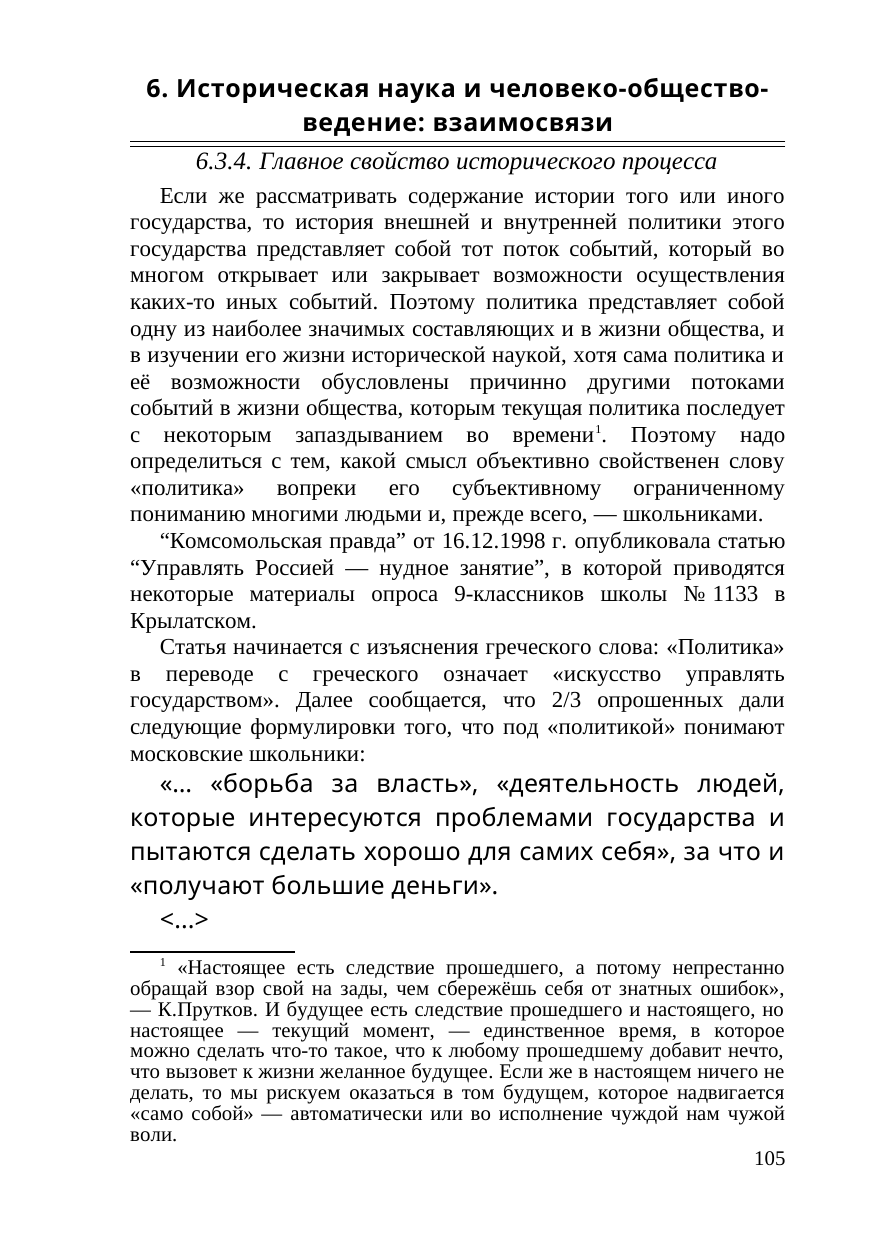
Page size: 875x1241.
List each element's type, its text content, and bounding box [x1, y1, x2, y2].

text “Комсомольская правда” от 16.12.1998 г. опубликовала статью “Управлять Россией — нудное занятие”, в которой приводятся некоторые материалы опроса 9-классников школы № 1133 в Крылатском. [130, 527, 785, 633]
text Если же рассматривать содержание истории того или иного государства, то история внешней и внутренней политики этого государства представляет собой тот поток событий, который во многом открывает или закрывает возможности осуществления каких-то иных событий. Поэтому политика представляет собой одну из наиболее значимых составляющих и в жизни общества, и в изучении его жизни исторической наукой, хотя сама политика и её возможности обусловлены причинно другими потоками событий в жизни общества, которым текущая политика последует с некоторым запаздыванием во времени. Поэтому надо определиться с тем, какой смысл объективно свойственен слову «поли­ти­ка» вопреки его субъективному ограниченному пониманию многими людьми и, прежде всего, — школьниками. [130, 182, 785, 527]
text «… «борьба за власть», «деятельность людей, которые интересуются проблемами государства и пытаются сделать хорошо для самих себя», за что и «получают большие деньги». [130, 766, 785, 902]
text «Настоящее есть следствие прошедшего, а потому непрестанно обращай взор свой на зады, чем сбережёшь себя от знатных ошибок», — К.Прутков. И будущее есть следствие прошедшего и настоящего, но настоящее — текущий момент, — единственное время, в которое можно сделать что-то такое, что к любому прошедшему добавит нечто, что вызовет к жизни желанное будущее. Если же в настоящем ничего не делать, то мы рискуем оказаться в том будущем, которое надвигается «само собой» — автоматически или во исполнение чуждой нам чужой воли. [130, 958, 785, 1145]
text Статья начинается с изъяснения греческого слова: «Политика» в переводе с греческого означает «искусство управлять государством». Далее сообщается, что 2/3 опрошенных дали следующие формулировки того, что под «политикой» понимают московские школьники: [130, 633, 785, 766]
subtitle 6.3.4. Главное свойство исторического процесса [130, 147, 785, 175]
text <...> [130, 902, 785, 936]
